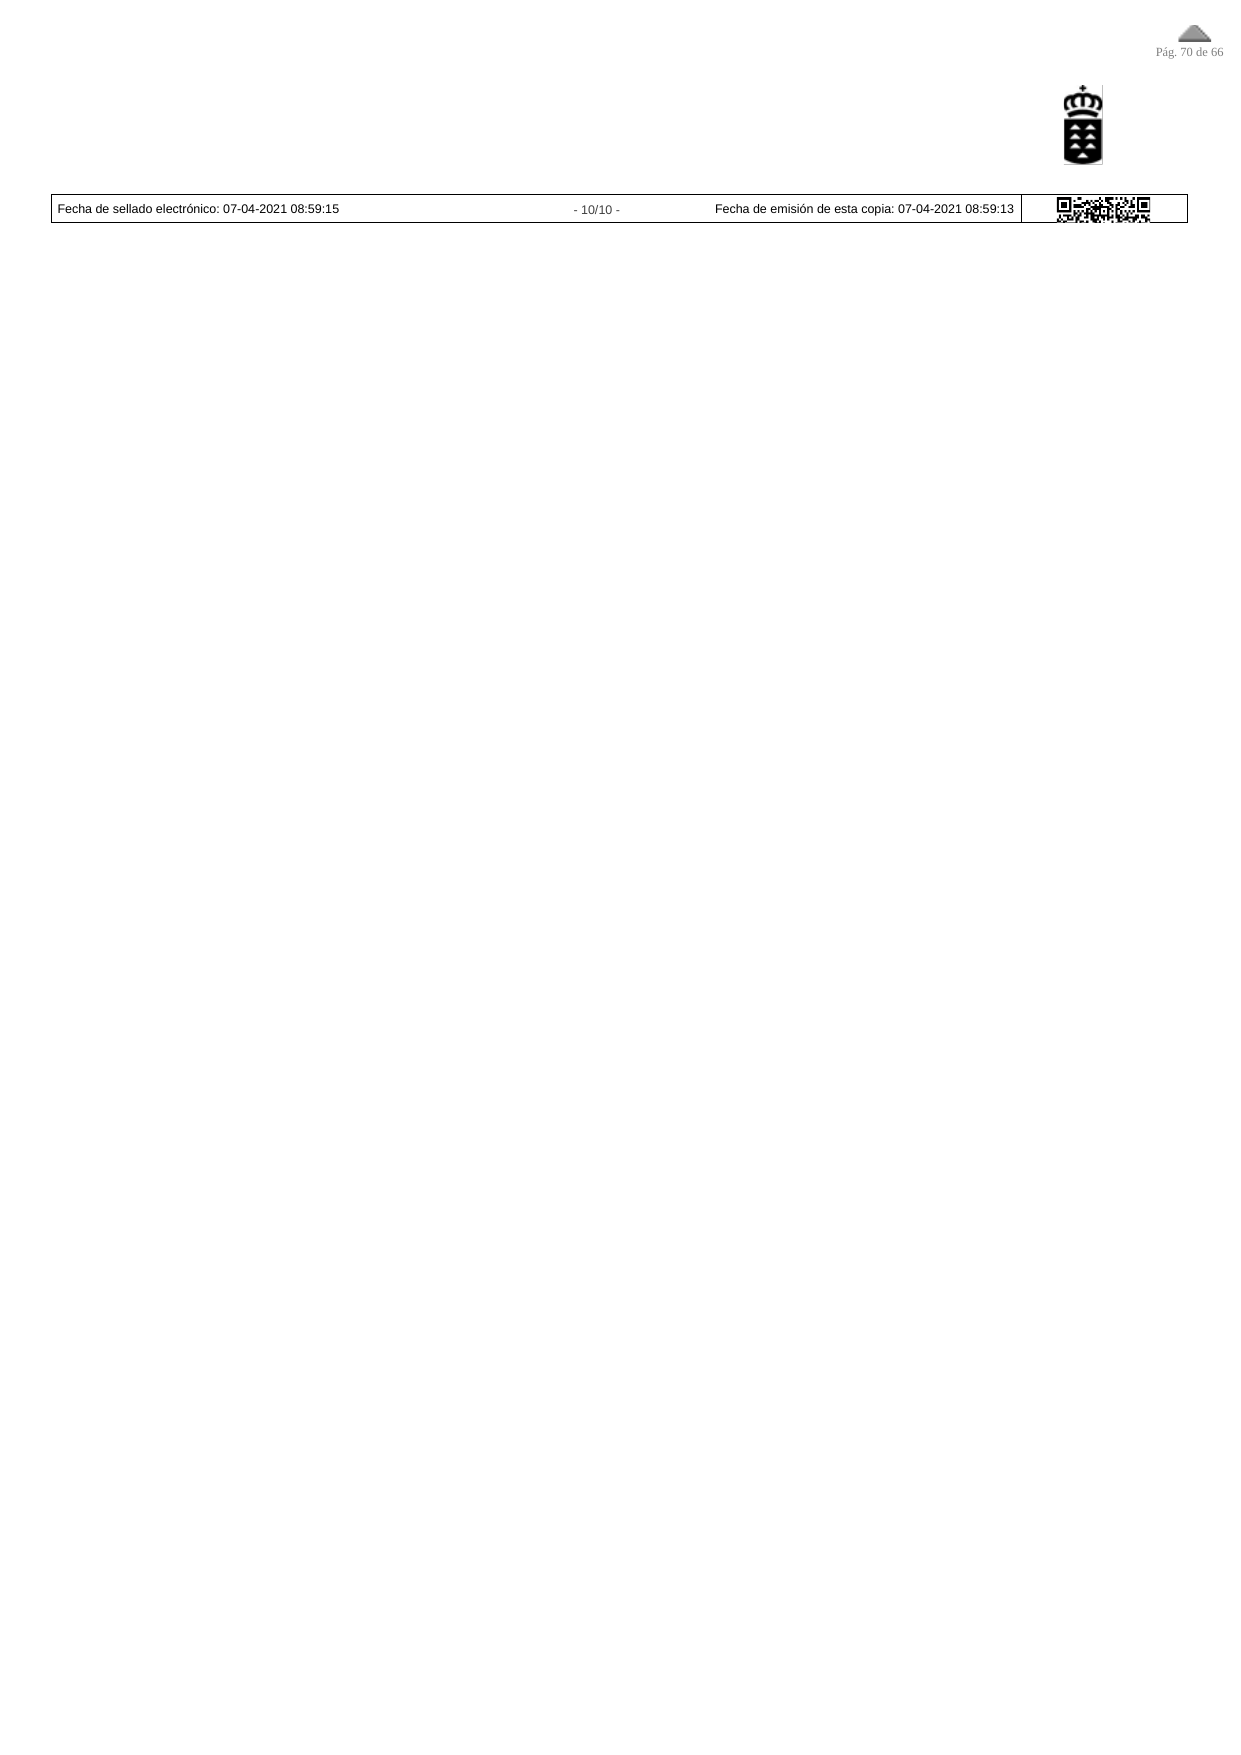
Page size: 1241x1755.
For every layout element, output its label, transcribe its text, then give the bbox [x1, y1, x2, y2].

table_header [1022, 195, 1187, 222]
table_cell Fecha de sellado electrónico: 07-04-2021 08:59:15 - 10/10 - Fecha de emisión de esta copia: 07-04-2021 08:59:13 [52, 195, 1021, 222]
